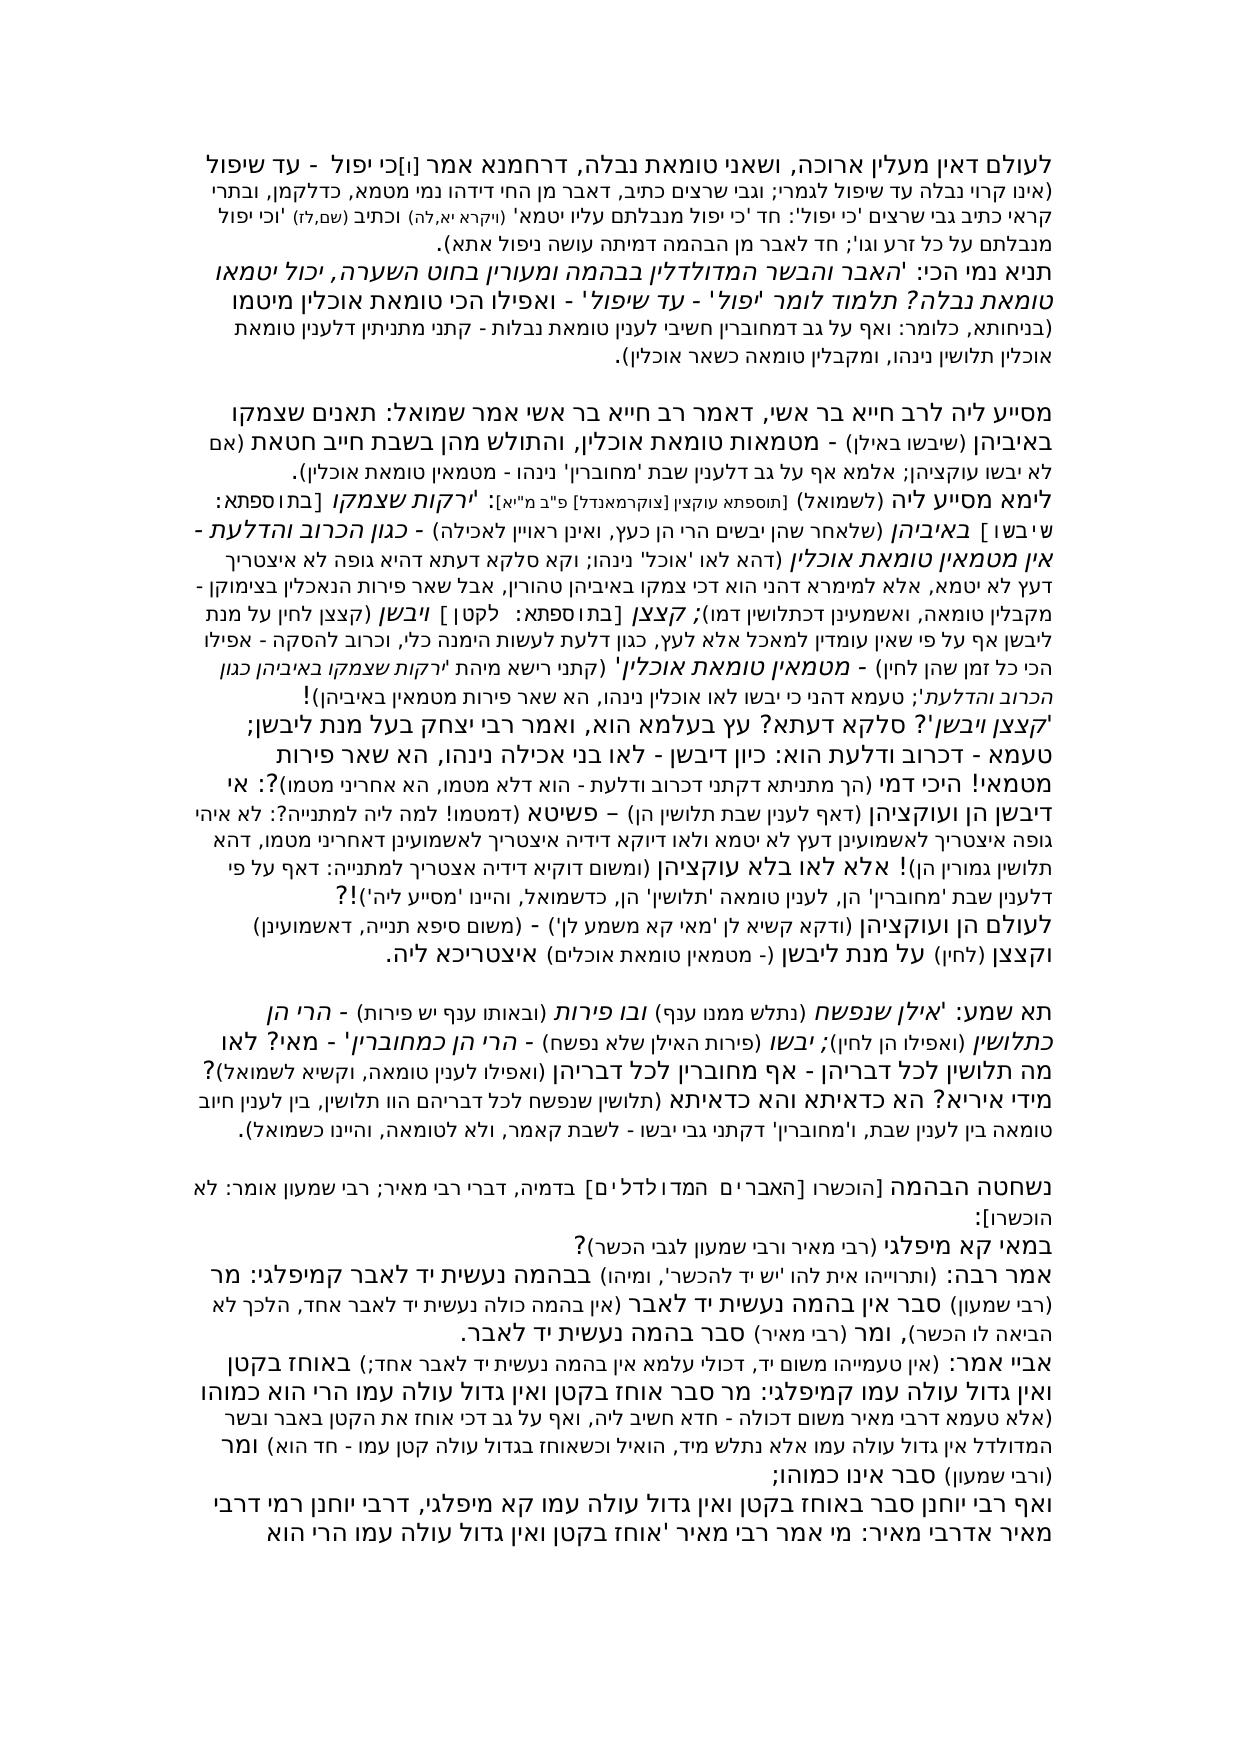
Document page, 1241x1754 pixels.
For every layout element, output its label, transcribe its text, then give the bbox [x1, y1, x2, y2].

text לימא מסייע ליה (לשמואל) [תוספתא עוקצין [צוקרמאנדל] פ"ב מ"יא]: 'ירקות שצמקו [בתוספתא: שיבשו] באיביהן (שלאחר שהן יבשים הרי הן כעץ, ואינן ראויין לאכילה) - כגון הכרוב והדלעת - אין מטמאין טומאת אוכלין (דהא לאו 'אוכל' נינהו; וקא סלקא דעתא דהיא גופה לא איצטריך דעץ לא יטמא, אלא למימרא דהני הוא דכי צמקו באיביהן טהורין, אבל שאר פירות הנאכלין בצימוקן - מקבלין טומאה, ואשמעינן דכתלושין דמו); קצצן [בתוספתא: לקטן] ויבשן (קצצן לחין על מנת ליבשן אף על פי שאין עומדין למאכל אלא לעץ, כגון דלעת לעשות הימנה כלי, וכרוב להסקה - אפילו הכי כל זמן שהן לחין) - מטמאין טומאת אוכלין' (קתני רישא מיהת 'ירקות שצמקו באיביהן כגון הכרוב והדלעת'; טעמא דהני כי יבשו לאו אוכלין נינהו, הא שאר פירות מטמאין באיביהן)! [187, 485, 1053, 711]
text 'קצצן ויבשן'? סלקא דעתא? עץ בעלמא הוא, ואמר רבי יצחק בעל מנת ליבשן; טעמא - דכרוב ודלעת הוא: כיון דיבשן - לאו בני אכילה נינהו, הא שאר פירות מטמאי! היכי דמי (הך מתניתא דקתני דכרוב ודלעת - הוא דלא מטמו, הא אחריני מטמו)?: אי דיבשן הן ועוקציהן (דאף לענין שבת תלושין הן) – פשיטא (דמטמו! למה ליה למתנייה?: לא איהי גופה איצטריך לאשמועינן דעץ לא יטמא ולאו דיוקא דידיה איצטריך לאשמועינן דאחריני מטמו, דהא תלושין גמורין הן)! אלא לאו בלא עוקציהן (ומשום דוקיא דידיה אצטריך למתנייה: דאף על פי דלענין שבת 'מחוברין' הן, לענין טומאה 'תלושין' הן, כדשמואל, והיינו 'מסייע ליה')!? [187, 711, 1053, 910]
text מידי איריא? הא כדאיתא והא כדאיתא (תלושין שנפשח לכל דבריהם הוו תלושין, בין לענין חיוב טומאה בין לענין שבת, ו'מחוברין' דקתני גבי יבשו - לשבת קאמר, ולא לטומאה, והיינו כשמואל). [187, 1085, 1053, 1143]
text נשחטה הבהמה [הוכשרו [האברים המדולדלים] בדמיה, דברי רבי מאיר; רבי שמעון אומר: לא הוכשרו]: [187, 1172, 1053, 1231]
text אביי אמר: (אין טעמייהו משום יד, דכולי עלמא אין בהמה נעשית יד לאבר אחד;) באוחז בקטן ואין גדול עולה עמו קמיפלגי: מר סבר אוחז בקטן ואין גדול עולה עמו הרי הוא כמוהו (אלא טעמא דרבי מאיר משום דכולה - חדא חשיב ליה, ואף על גב דכי אוחז את הקטן באבר ובשר המדולדל אין גדול עולה עמו אלא נתלש מיד, הואיל וכשאוחז בגדול עולה קטן עמו - חד הוא) ומר (ורבי שמעון) סבר אינו כמוהו; [187, 1348, 1053, 1489]
text ואף רבי יוחנן סבר באוחז בקטן ואין גדול עולה עמו קא מיפלגי, דרבי יוחנן רמי דרבי מאיר אדרבי מאיר: מי אמר רבי מאיר 'אוחז בקטן ואין גדול עולה עמו הרי הוא [187, 1489, 1053, 1548]
text במאי קא מיפלגי (רבי מאיר ורבי שמעון לגבי הכשר)? [187, 1231, 1053, 1260]
text לעולם הן ועוקציהן (ודקא קשיא לן 'מאי קא משמע לן') - (משום סיפא תנייה, דאשמועינן) וקצצן (לחין) על מנת ליבשן (- מטמאין טומאת אוכלים) איצטריכא ליה. [187, 910, 1053, 969]
text מסייע ליה לרב חייא בר אשי, דאמר רב חייא בר אשי אמר שמואל: תאנים שצמקו באיביהן (שיבשו באילן) - מטמאות טומאת אוכלין, והתולש מהן בשבת חייב חטאת (אם לא יבשו עוקציהן; אלמא אף על גב דלענין שבת 'מחוברין' נינהו - מטמאין טומאת אוכלין). [187, 398, 1053, 485]
text לעולם דאין מעלין ארוכה, ושאני טומאת נבלה, דרחמנא אמר [ו]כי יפול - עד שיפול (אינו קרוי נבלה עד שיפול לגמרי; וגבי שרצים כתיב, דאבר מן החי דידהו נמי מטמא, כדלקמן, ובתרי קראי כתיב גבי שרצים 'כי יפול': חד 'כי יפול מנבלתם עליו יטמא' (ויקרא יא,לה) וכתיב (שם,לז) 'וכי יפול מנבלתם על כל זרע וגו'; חד לאבר מן הבהמה דמיתה עושה ניפול אתא). [187, 150, 1053, 257]
text אמר רבה: (ותרוייהו אית להו 'יש יד להכשר', ומיהו) בבהמה נעשית יד לאבר קמיפלגי: מר (רבי שמעון) סבר אין בהמה נעשית יד לאבר (אין בהמה כולה נעשית יד לאבר אחד, הלכך לא הביאה לו הכשר), ומר (רבי מאיר) סבר בהמה נעשית יד לאבר. [187, 1260, 1053, 1348]
text תניא נמי הכי: 'האבר והבשר המדולדלין בבהמה ומעורין בחוט השערה, יכול יטמאו טומאת נבלה? תלמוד לומר 'יפול' - עד שיפול' - ואפילו הכי טומאת אוכלין מיטמו (בניחותא, כלומר: ואף על גב דמחוברין חשיבי לענין טומאת נבלות - קתני מתניתין דלענין טומאת אוכלין תלושין נינהו, ומקבלין טומאה כשאר אוכלין). [187, 257, 1053, 369]
text תא שמע: 'אילן שנפשח (נתלש ממנו ענף) ובו פירות (ובאותו ענף יש פירות) - הרי הן כתלושין (ואפילו הן לחין); יבשו (פירות האילן שלא נפשח) - הרי הן כמחוברין' - מאי? לאו מה תלושין לכל דבריהן - אף מחוברין לכל דבריהן (ואפילו לענין טומאה, וקשיא לשמואל)? [187, 997, 1053, 1085]
